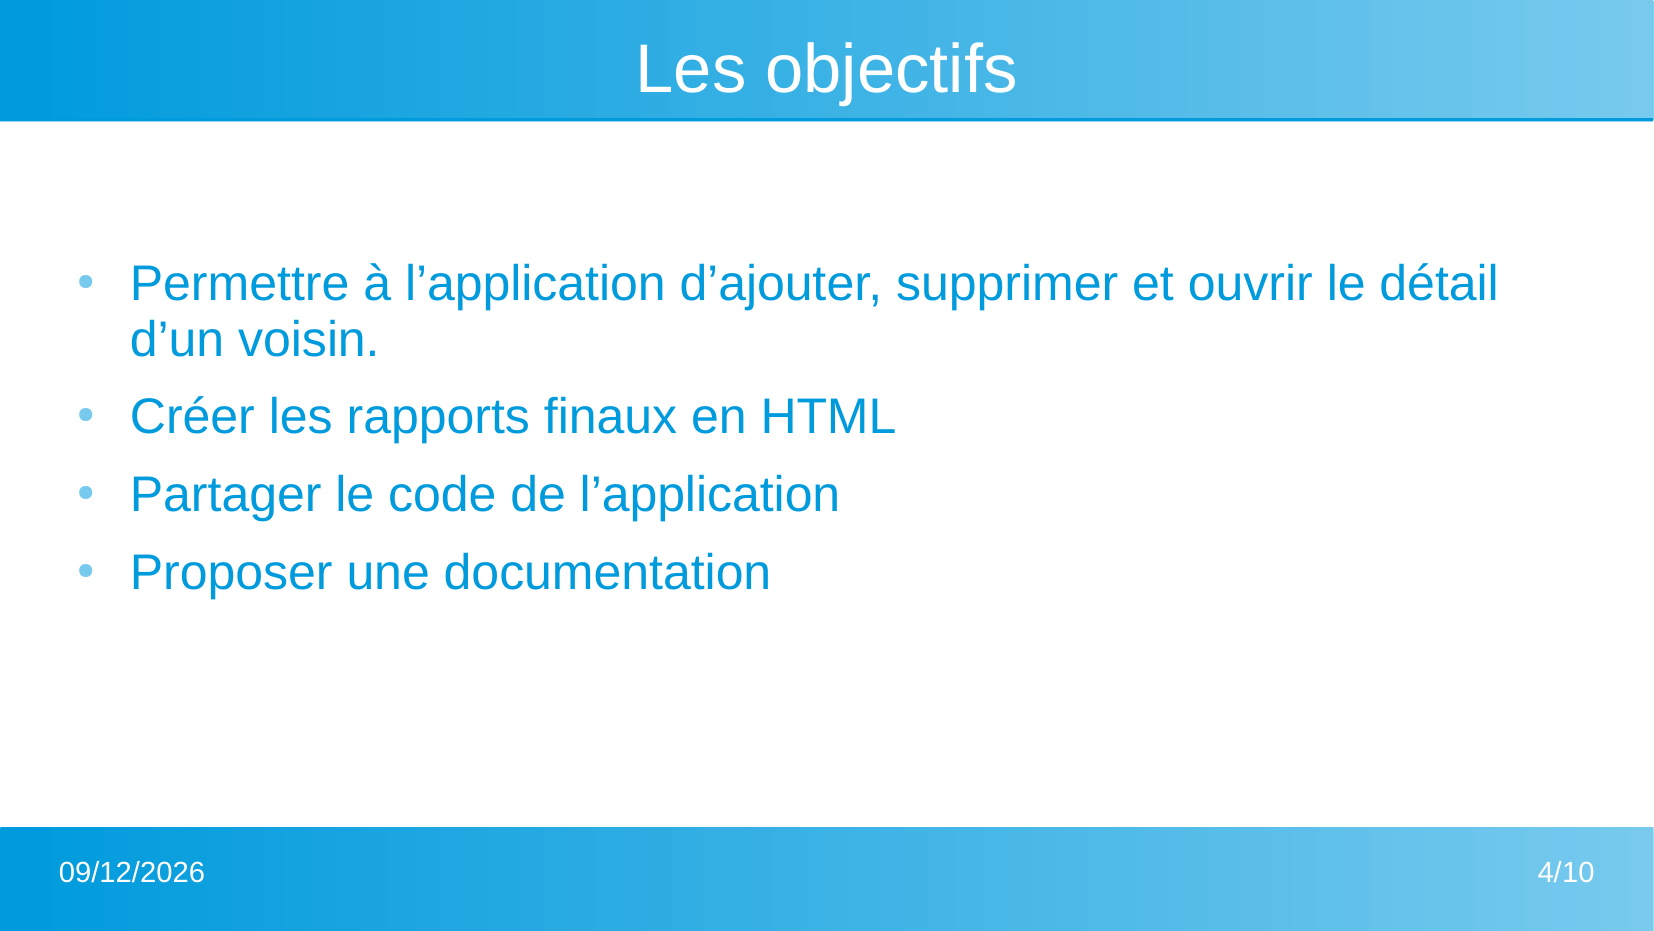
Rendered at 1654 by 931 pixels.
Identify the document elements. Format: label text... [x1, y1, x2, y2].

title Les objectifs [59, 29, 1595, 108]
list Permettre à l’application d’ajouter, supprimer et ouvrir le détail d’un voisin. Créer les rapports finaux en HTML Partager le code de l’application Proposer une documentation [59, 177, 1595, 768]
